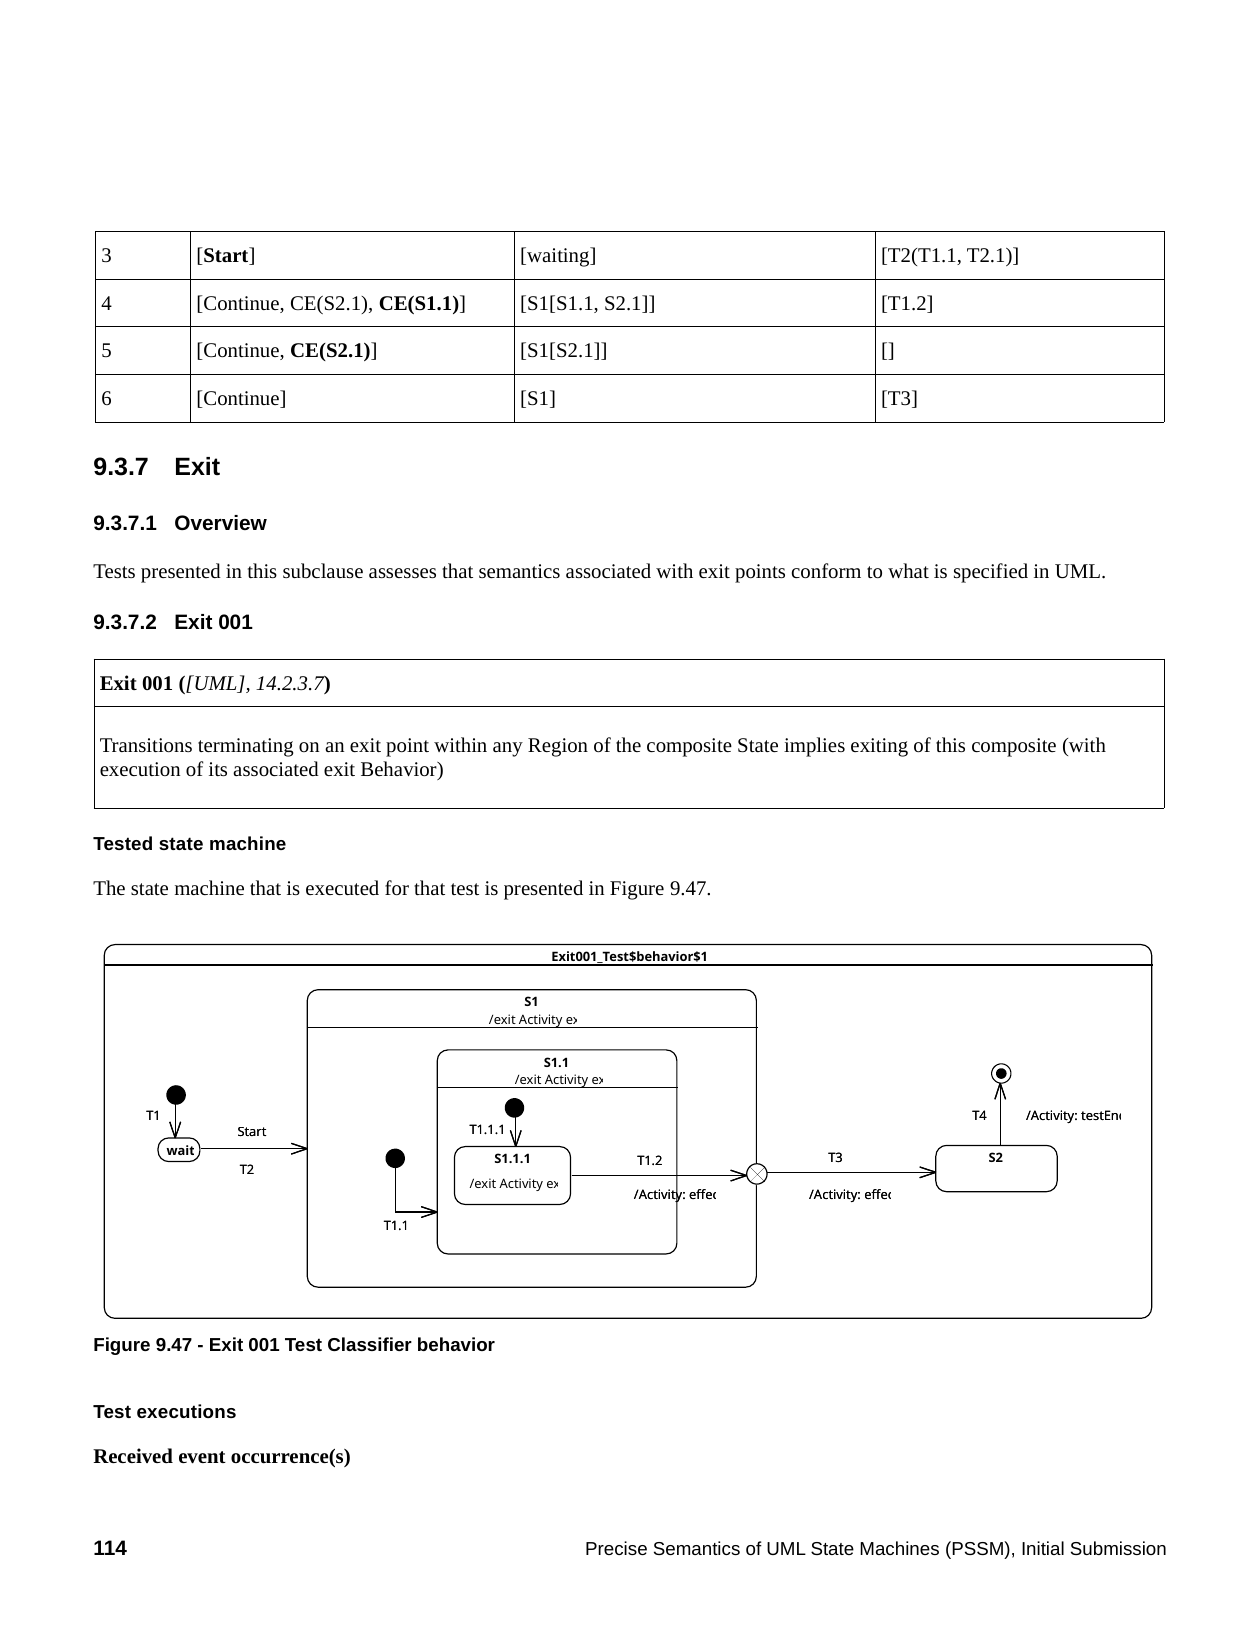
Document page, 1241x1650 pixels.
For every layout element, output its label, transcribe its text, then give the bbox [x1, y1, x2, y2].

text Figure 9.47 - Exit 001 Test Classifier behavior [93, 933, 1164, 1356]
table_cell [T1.2] [876, 280, 1164, 326]
table_cell [S1[S2.1]] [515, 327, 875, 374]
table_cell 5 [96, 327, 190, 374]
table_cell [] [876, 327, 1164, 374]
table_cell Transitions terminating on an exit point within any Region of the composite State implies exiting of this composite (with execution of its associated exit Behavior) [95, 707, 1164, 808]
text The state machine that is executed for that test is presented in Figure 9.47. [93, 876, 1164, 900]
table_cell [S1[S1.1, S2.1]] [515, 280, 875, 326]
subtitle Exit [93, 451, 1164, 480]
table_cell [Continue, CE(S2.1)] [191, 327, 514, 374]
subtitle Tested state machine [93, 833, 1164, 855]
table_cell [T2(T1.1, T2.1)] [876, 232, 1164, 279]
table_cell [T3] [876, 375, 1164, 422]
table_cell 6 [96, 375, 190, 422]
text Tests presented in this subclause assesses that semantics associated with exit points conform to what is specified in UML. [93, 559, 1164, 583]
subtitle Test executions [93, 1401, 1164, 1423]
subtitle Exit 001 [93, 608, 1164, 633]
table_header Exit 001 ([UML], 14.2.3.7) [95, 660, 1164, 706]
table_cell [Continue, CE(S2.1), CE(S1.1)] [191, 280, 514, 326]
table_cell [S1] [515, 375, 875, 422]
table_cell [waiting] [515, 232, 875, 279]
text Received event occurrence(s) [93, 1444, 1164, 1468]
table_cell 4 [96, 280, 190, 326]
table_cell [Start] [191, 232, 514, 279]
table_cell 3 [96, 232, 190, 279]
table_cell [Continue] [191, 375, 514, 422]
subtitle Overview [93, 509, 1164, 534]
